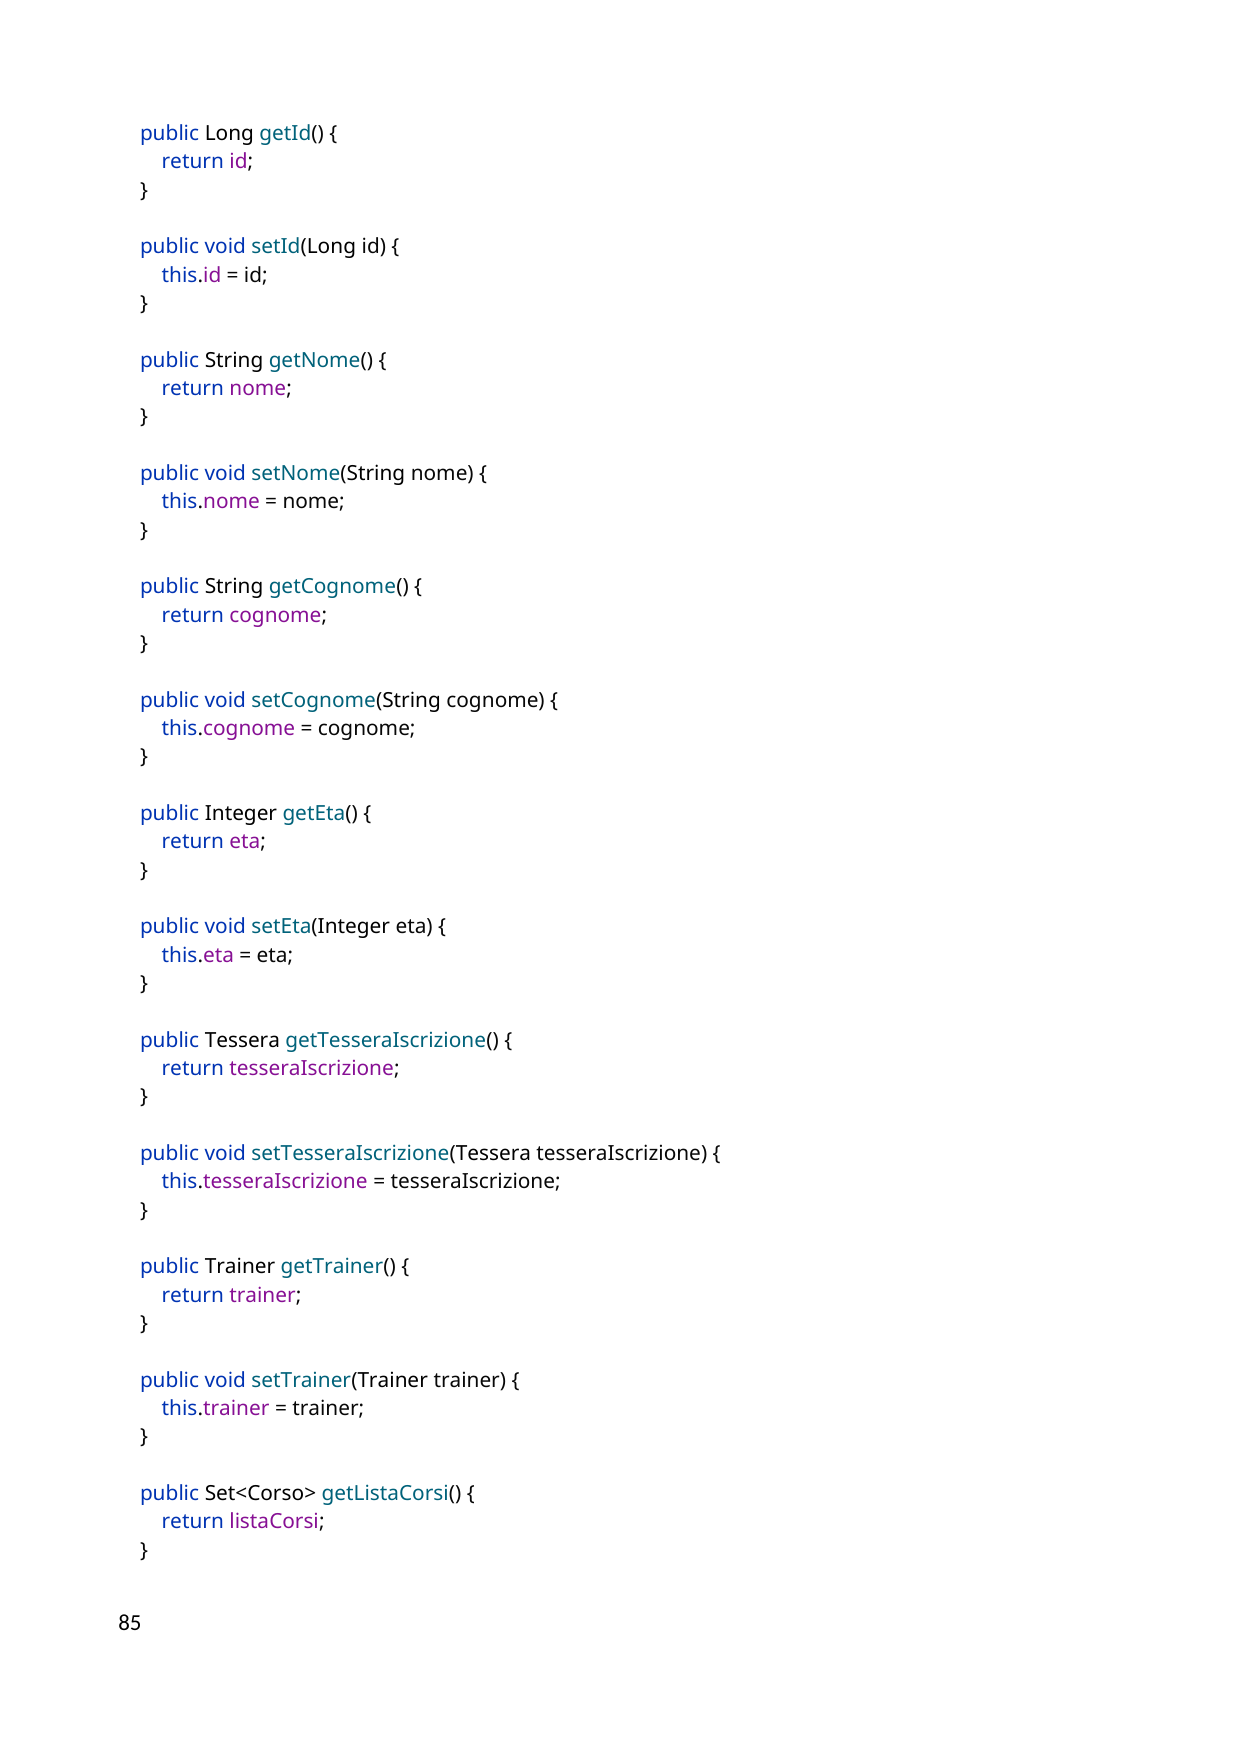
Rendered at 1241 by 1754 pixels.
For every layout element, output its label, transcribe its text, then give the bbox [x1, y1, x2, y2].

text public Long getId() { return id; } public void setId(Long id) { this.id = id; } public String getNome() { return nome; } public void setNome(String nome) { this.nome = nome; } public String getCognome() { return cognome; } public void setCognome(String cognome) { this.cognome = cognome; } public Integer getEta() { return eta; } public void setEta(Integer eta) { this.eta = eta; } public Tessera getTesseraIscrizione() { return tesseraIscrizione; } public void setTesseraIscrizione(Tessera tesseraIscrizione) { this.tesseraIscrizione = tesseraIscrizione; } public Trainer getTrainer() { return trainer; } public void setTrainer(Trainer trainer) { this.trainer = trainer; } public Set<Corso> getListaCorsi() { return listaCorsi; } [118, 118, 1122, 1563]
